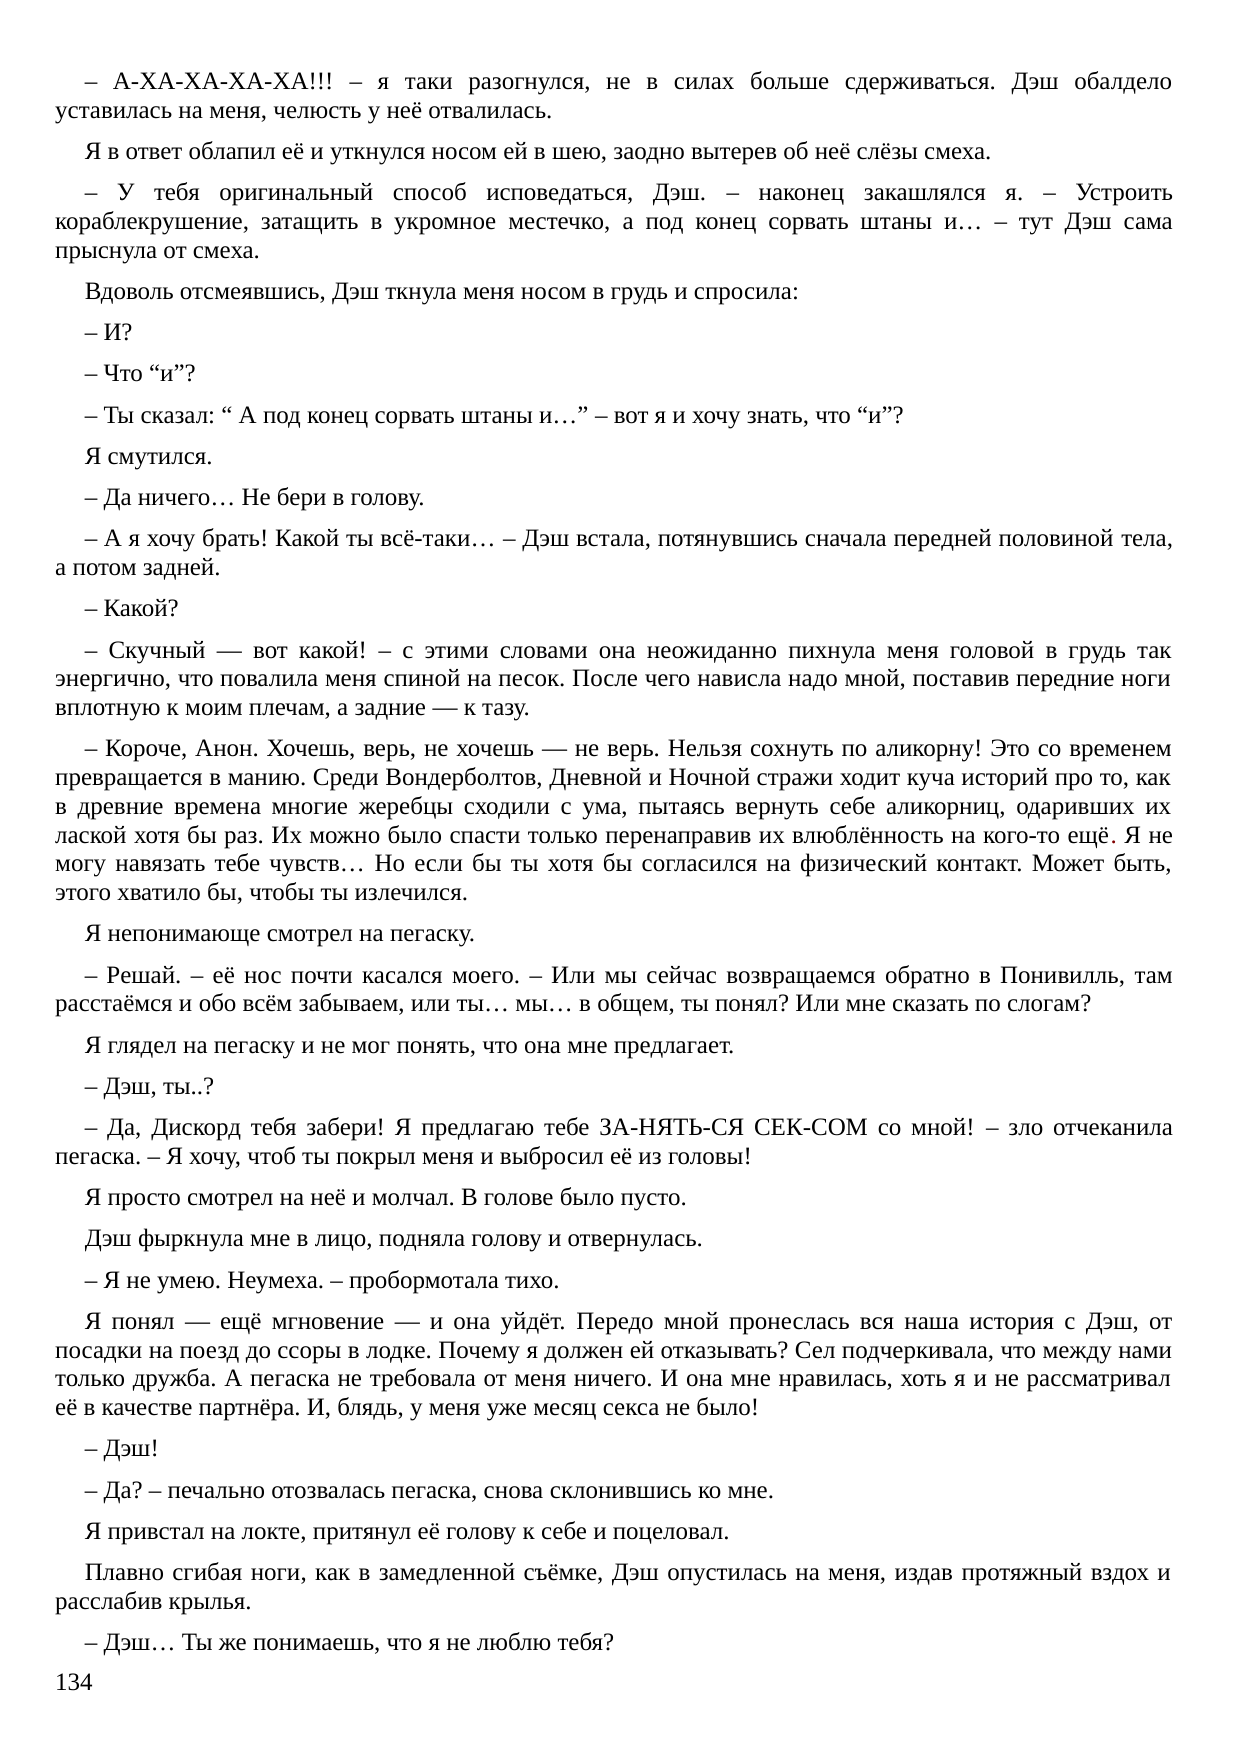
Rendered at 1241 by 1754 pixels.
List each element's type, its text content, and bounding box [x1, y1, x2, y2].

text – А я хочу брать! Какой ты всё-таки… – Дэш встала, потянувшись сначала передней половиной тела, а потом задней. [55, 523, 1173, 581]
text – Да ничего… Не бери в голову. [55, 482, 1173, 511]
text – Да, Дискорд тебя забери! Я предлагаю тебе ЗА-НЯТЬ-СЯ СЕК-СОМ со мной! – зло отчеканила пегаска. – Я хочу, чтоб ты покрыл меня и выбросил её из головы! [55, 1112, 1173, 1170]
text Я в ответ облапил её и уткнулся носом ей в шею, заодно вытерев об неё слёзы смеха. [55, 136, 1173, 165]
text Я понял — ещё мгновение — и она уйдёт. Передо мной пронеслась вся наша история с Дэш, от посадки на поезд до ссоры в лодке. Почему я должен ей отказывать? Сел подчеркивала, что между нами только дружба. А пегаска не требовала от меня ничего. И она мне нравилась, хоть я и не рассматривал её в качестве партнёра. И, блядь, у меня уже месяц секса не было! [55, 1306, 1173, 1421]
text Я непонимающе смотрел на пегаску. [55, 918, 1173, 947]
text – Короче, Анон. Хочешь, верь, не хочешь — не верь. Нельзя сохнуть по аликорну! Это со временем превращается в манию. Среди Вондерболтов, Дневной и Ночной стражи ходит куча историй про то, как в древние времена многие жеребцы сходили с ума, пытаясь вернуть себе аликорниц, одаривших их лаской хотя бы раз. Их можно было спасти только перенаправив их влюблённость на кого-то ещё. Я не могу навязать тебе чувств… Но если бы ты хотя бы согласился на физический контакт. Может быть, этого хватило бы, чтобы ты излечился. [55, 733, 1173, 906]
text – Что “и”? [55, 358, 1173, 387]
text – У тебя оригинальный способ исповедаться, Дэш. – наконец закашлялся я. – Устроить кораблекрушение, затащить в укромное местечко, а под конец сорвать штаны и… – тут Дэш сама прыснула от смеха. [55, 177, 1173, 263]
text Я просто смотрел на неё и молчал. В голове было пусто. [55, 1182, 1173, 1211]
text – Какой? [55, 593, 1173, 622]
text – Я не умею. Неумеха. – пробормотала тихо. [55, 1265, 1173, 1293]
text Я привстал на локте, притянул её голову к себе и поцеловал. [55, 1516, 1173, 1545]
text Вдоволь отсмеявшись, Дэш ткнула меня носом в грудь и спросила: [55, 276, 1173, 305]
text – Дэш, ты..? [55, 1071, 1173, 1100]
text Плавно сгибая ноги, как в замедленной съёмке, Дэш опустилась на меня, издав протяжный вздох и расслабив крылья. [55, 1557, 1173, 1615]
text Я глядел на пегаску и не мог понять, что она мне предлагает. [55, 1030, 1173, 1058]
text – И? [55, 317, 1173, 346]
text – Дэш… Ты же понимаешь, что я не люблю тебя? [55, 1627, 1173, 1656]
text – Скучный — вот какой! – с этими словами она неожиданно пихнула меня головой в грудь так энергично, что повалила меня спиной на песок. После чего нависла надо мной, поставив передние ноги вплотную к моим плечам, а задние — к тазу. [55, 635, 1173, 721]
text – Решай. – её нос почти касался моего. – Или мы сейчас возвращаемся обратно в Понивилль, там расстаёмся и обо всём забываем, или ты… мы… в общем, ты понял? Или мне сказать по слогам? [55, 960, 1173, 1017]
text Я смутился. [55, 441, 1173, 470]
text Дэш фыркнула мне в лицо, подняла голову и отвернулась. [55, 1223, 1173, 1252]
text – Ты сказал: “ А под конец сорвать штаны и…” – вот я и хочу знать, что “и”? [55, 400, 1173, 428]
text – Да? – печально отозвалась пегаска, снова склонившись ко мне. [55, 1475, 1173, 1503]
text – Дэш! [55, 1433, 1173, 1462]
text – А-ХА-ХА-ХА-ХА!!! – я таки разогнулся, не в силах больше сдерживаться. Дэш обалдело уставилась на меня, челюсть у неё отвалилась. [55, 66, 1173, 123]
